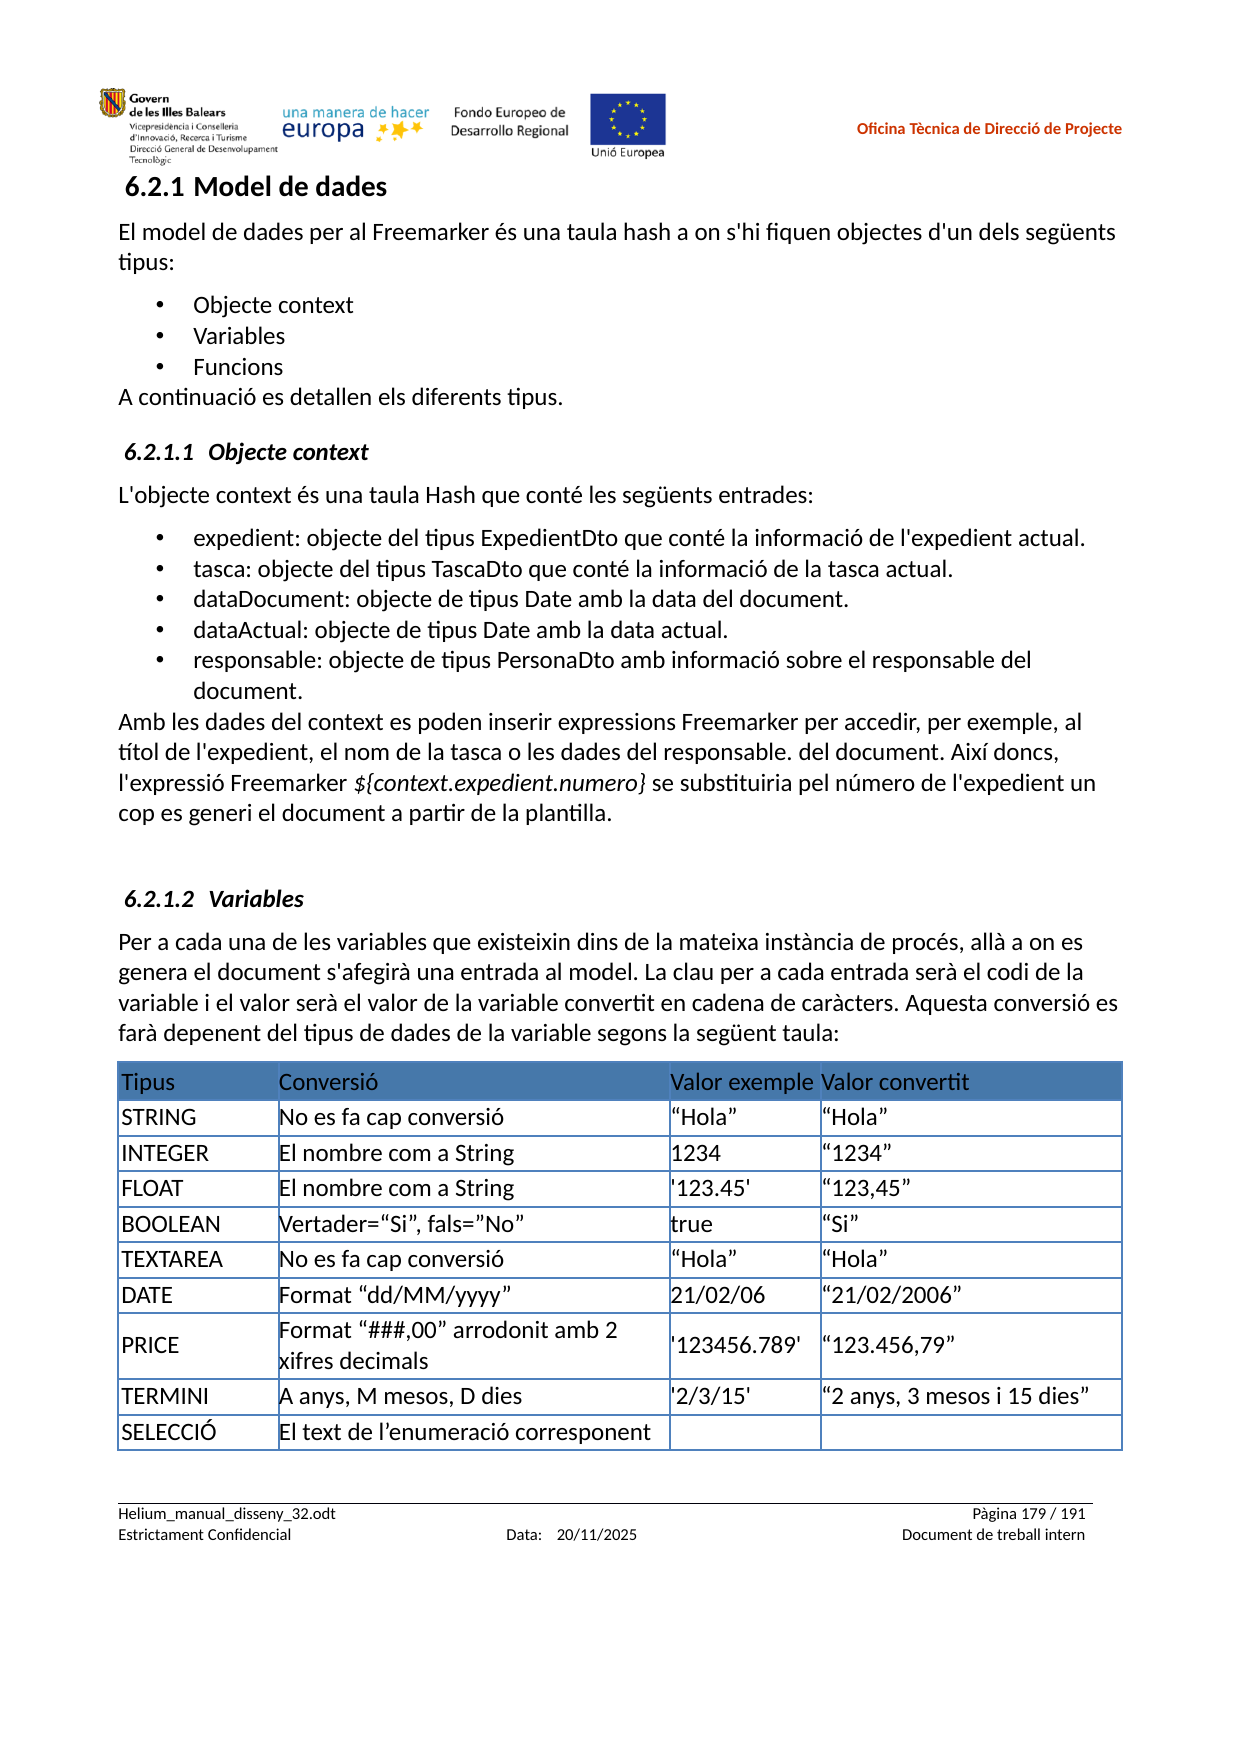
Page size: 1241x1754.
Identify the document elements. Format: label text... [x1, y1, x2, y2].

text A continuació es detallen els diferents tipus. [118, 381, 1122, 412]
table_cell DATE [119, 1279, 278, 1312]
list Objecte context [156, 289, 1122, 320]
table_header Conversió [280, 1063, 669, 1099]
table_cell '2/3/15' [671, 1380, 820, 1414]
table_header Tipus [119, 1063, 278, 1099]
table_cell No es fa cap conversió [280, 1243, 669, 1277]
table_cell El nombre com a String [280, 1172, 669, 1206]
picture [99, 87, 668, 166]
table_cell [671, 1416, 820, 1449]
table_cell STRING [119, 1101, 278, 1134]
table_cell INTEGER [119, 1137, 278, 1170]
subtitle Variables [118, 883, 1122, 913]
list dataActual: objecte de tipus Date amb la data actual. [156, 614, 1122, 644]
table_cell '123456.789' [671, 1314, 820, 1378]
text L'objecte context és una taula Hash que conté les següents entrades: [118, 479, 1122, 510]
table_header Valor convertit [822, 1063, 1121, 1099]
list dataDocument: objecte de tipus Date amb la data del document. [156, 583, 1122, 614]
list responsable: objecte de tipus PersonaDto amb informació sobre el responsable del document. [156, 644, 1122, 706]
table_cell BOOLEAN [119, 1208, 278, 1241]
text Per a cada una de les variables que existeixin dins de la mateixa instància de procés, allà a on es genera el document s'afegirà una entrada al model. La clau per a cada entrada serà el codi de la variable i el valor serà el valor de la variable convertit en cadena de caràcters. Aquesta conversió es farà depenent del tipus de dades de la variable segons la següent taula: [118, 926, 1122, 1048]
list Variables [156, 320, 1122, 351]
table_cell “123,45” [822, 1172, 1121, 1206]
subtitle Model de dades [118, 168, 1122, 203]
table_cell “21/02/2006” [822, 1279, 1121, 1312]
table_cell “Hola” [822, 1243, 1121, 1277]
table_cell FLOAT [119, 1172, 278, 1206]
table_cell SELECCIÓ [119, 1416, 278, 1449]
text Amb les dades del context es poden inserir expressions Freemarker per accedir, per exemple, al títol de l'expedient, el nom de la tasca o les dades del responsable. del document. Així doncs, l'expressió Freemarker ${context.expedient.numero} se substituiria pel número de l'expedient un cop es generi el document a partir de la plantilla. [118, 706, 1122, 828]
table_cell TERMINI [119, 1380, 278, 1414]
text El model de dades per al Freemarker és una taula hash a on s'hi fiquen objectes d'un dels següents tipus: [118, 216, 1122, 277]
table_cell PRICE [119, 1314, 278, 1378]
table_cell No es fa cap conversió [280, 1101, 669, 1134]
table_cell “Hola” [671, 1243, 820, 1277]
table_header Valor exemple [671, 1063, 820, 1099]
table_cell TEXTAREA [119, 1243, 278, 1277]
table_cell “Si” [822, 1208, 1121, 1241]
table_cell '123.45' [671, 1172, 820, 1206]
list expedient: objecte del tipus ExpedientDto que conté la informació de l'expedient actual. [156, 522, 1122, 553]
table_cell A anys, M mesos, D dies [280, 1380, 669, 1414]
table_cell El text de l’enumeració corresponent [280, 1416, 669, 1449]
table_cell “Hola” [671, 1101, 820, 1134]
table_cell [822, 1416, 1121, 1449]
table_cell “2 anys, 3 mesos i 15 dies” [822, 1380, 1121, 1414]
table_cell Format “###,00” arrodonit amb 2 xifres decimals [280, 1314, 669, 1378]
table_cell “123.456,79” [822, 1314, 1121, 1378]
table_cell “Hola” [822, 1101, 1121, 1134]
table_cell Format “dd/MM/yyyy” [280, 1279, 669, 1312]
table_cell 1234 [671, 1137, 820, 1170]
table_cell Vertader=“Si”, fals=”No” [280, 1208, 669, 1241]
list Funcions [156, 351, 1122, 381]
table_cell “1234” [822, 1137, 1121, 1170]
table_cell El nombre com a String [280, 1137, 669, 1170]
table_cell true [671, 1208, 820, 1241]
subtitle Objecte context [118, 437, 1122, 467]
list tasca: objecte del tipus TascaDto que conté la informació de la tasca actual. [156, 553, 1122, 583]
table_cell 21/02/06 [671, 1279, 820, 1312]
